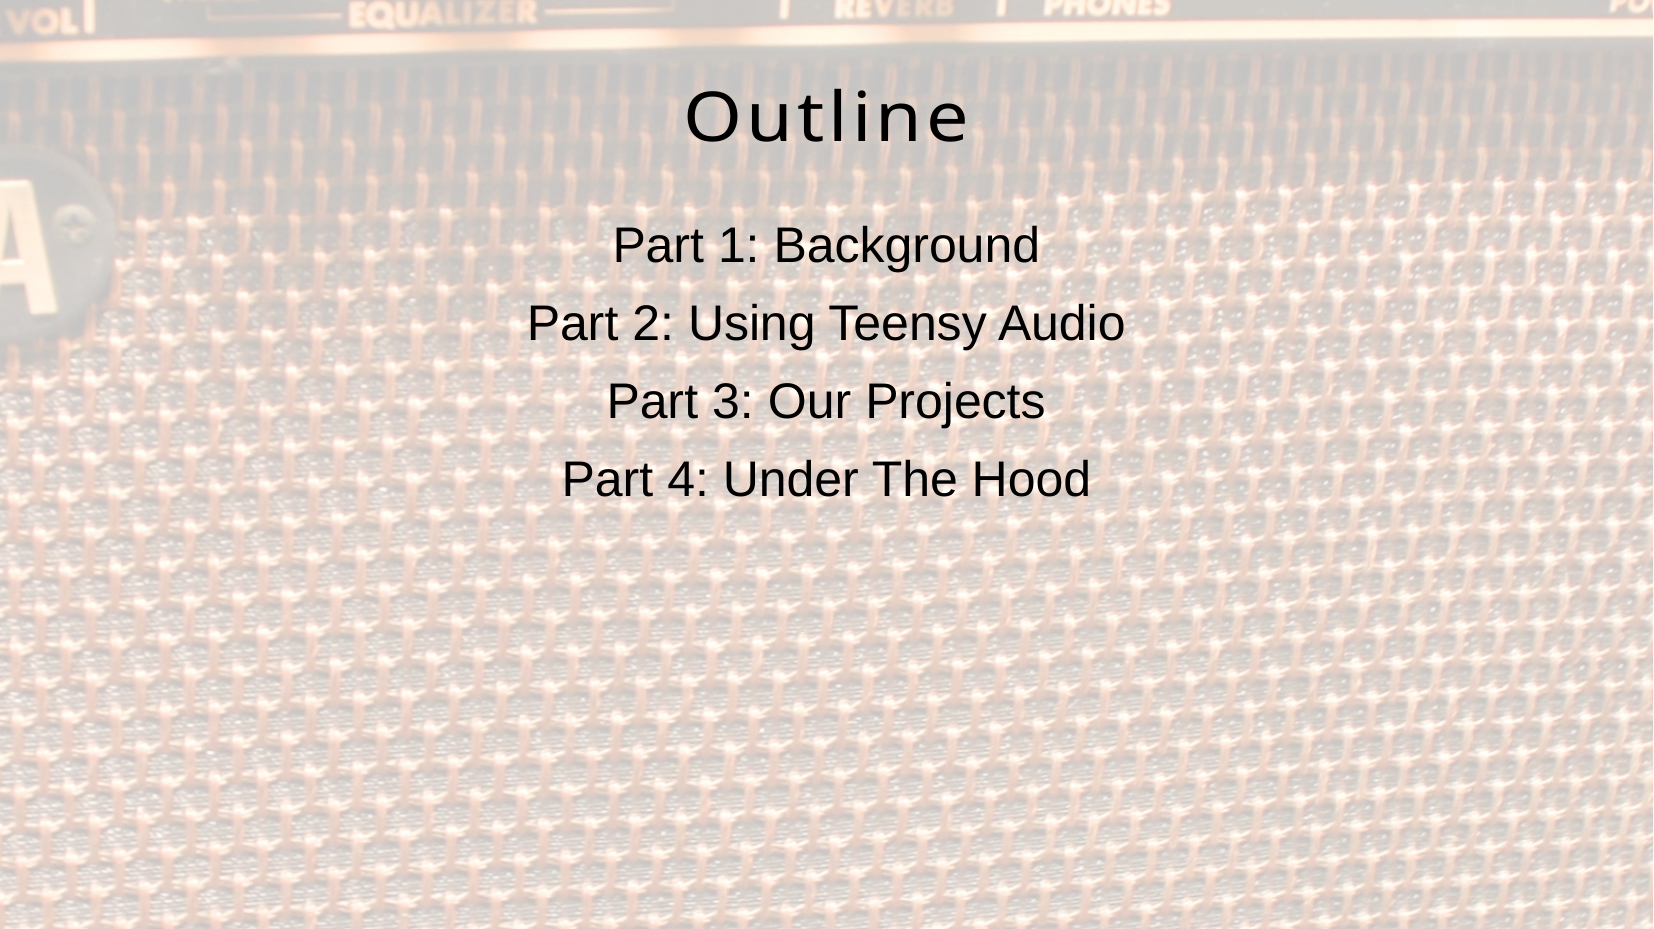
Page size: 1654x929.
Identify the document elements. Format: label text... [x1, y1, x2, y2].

picture [0, 0, 1654, 929]
list Part 1: Background Part 2: Using Teensy Audio Part 3: Our Projects Part 4: Under The Hood [82, 217, 1571, 756]
title Outline [82, 36, 1571, 192]
